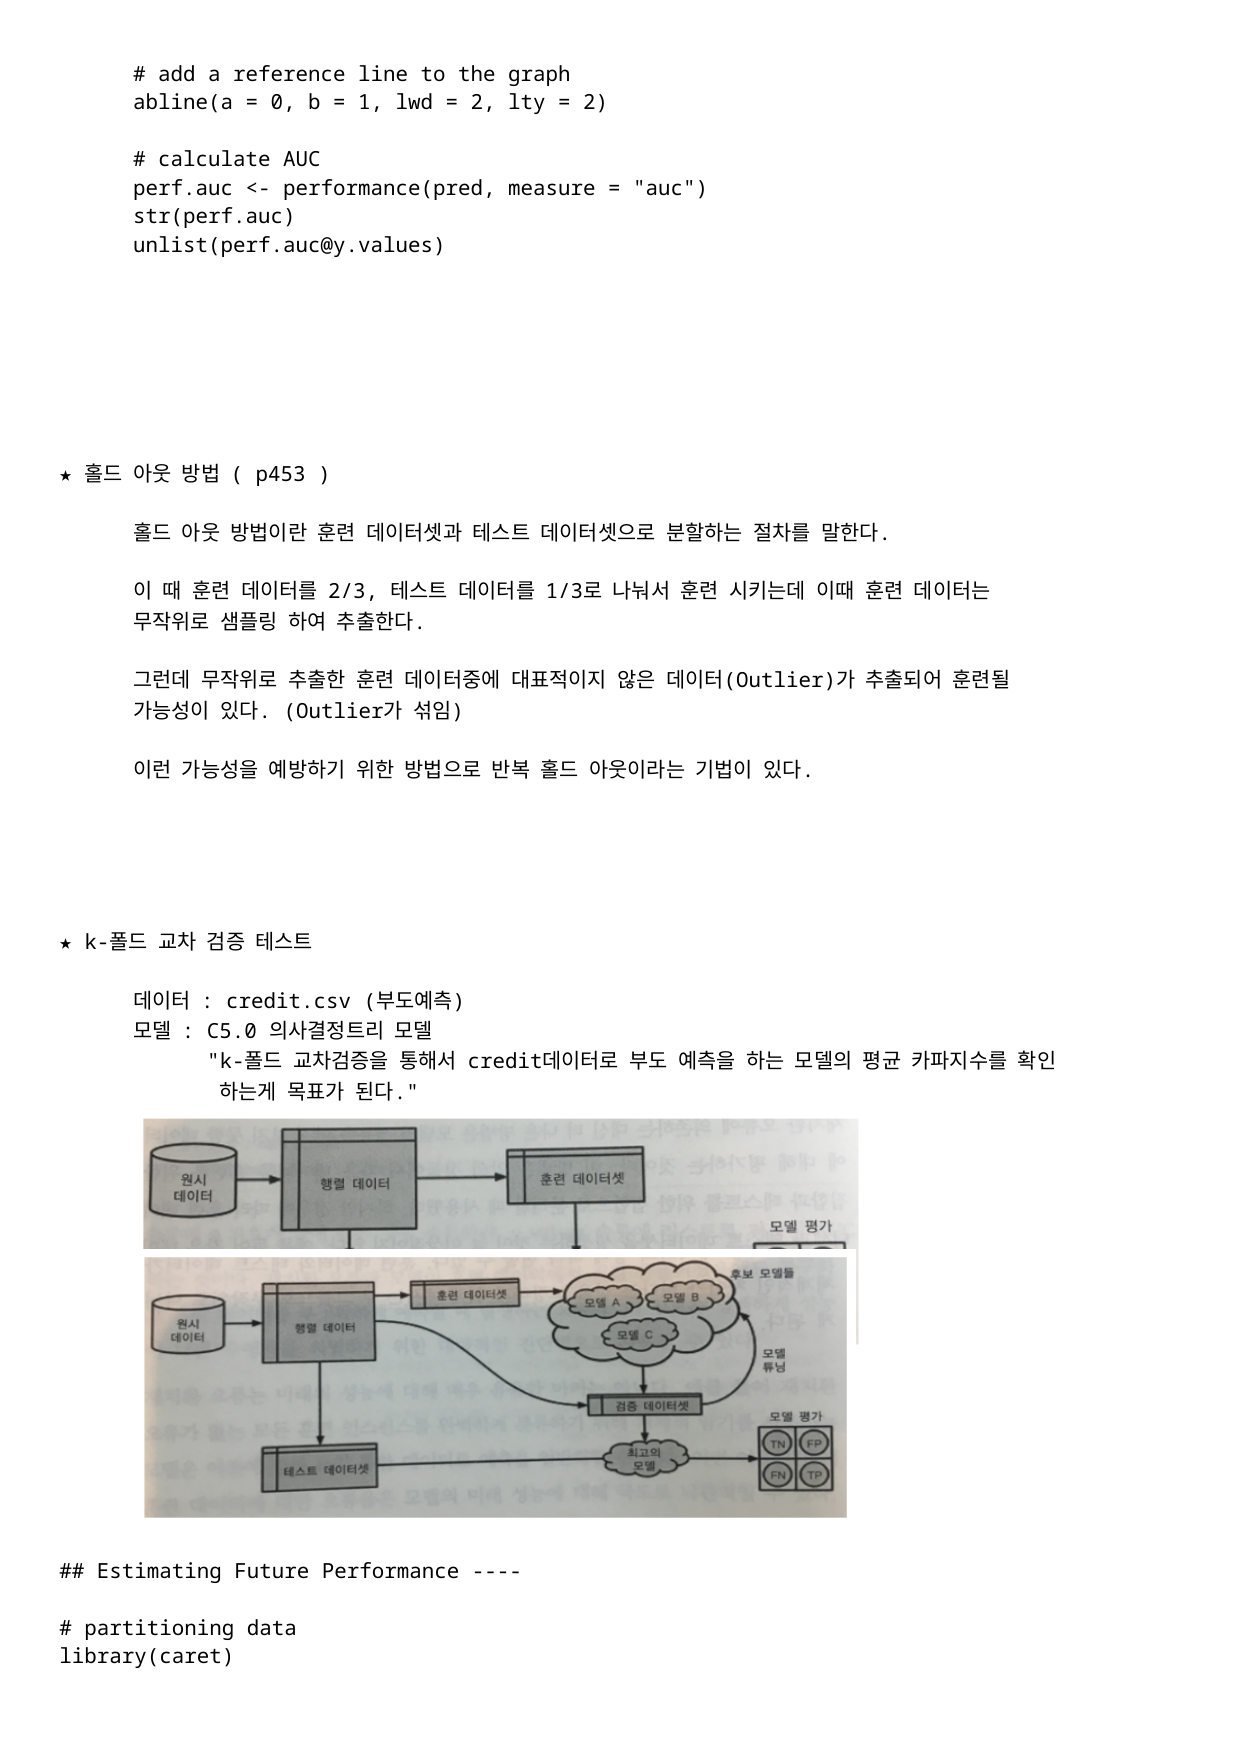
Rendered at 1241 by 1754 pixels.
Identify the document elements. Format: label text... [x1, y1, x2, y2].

text abline(a = 0, b = 1, lwd = 2, lty = 2) [59, 87, 1181, 116]
text 하는게 목표가 된다." [59, 1075, 1181, 1105]
text ★ 홀드 아웃 방법 ( p453 ) [59, 457, 1181, 487]
picture [140, 1111, 862, 1528]
text 이 때 훈련 데이터를 2/3, 테스트 데이터를 1/3로 나눠서 훈련 시키는데 이때 훈련 데이터는 [59, 575, 1181, 605]
text library(caret) [59, 1641, 1181, 1669]
text 홀드 아웃 방법이란 훈련 데이터셋과 테스트 데이터셋으로 분할하는 절차를 말한다. [59, 516, 1181, 546]
text ## Estimating Future Performance ---- [59, 1556, 1181, 1584]
text 그런데 무작위로 추출한 훈련 데이터중에 대표적이지 않은 데이터(Outlier)가 추출되어 훈련될 [59, 664, 1181, 694]
text str(perf.auc) [59, 201, 1181, 230]
text perf.auc <- performance(pred, measure = "auc") [59, 173, 1181, 201]
text # add a reference line to the graph [59, 59, 1181, 87]
text "k-폴드 교차검증을 통해서 credit데이터로 부도 예측을 하는 모델의 평균 카파지수를 확인 [59, 1045, 1181, 1075]
text 데이터 : credit.csv (부도예측) [59, 984, 1181, 1014]
text # partitioning data [59, 1613, 1181, 1641]
text unlist(perf.auc@y.values) [59, 230, 1181, 258]
text 모델 : C5.0 의사결정트리 모델 [59, 1014, 1181, 1045]
text ★ k-폴드 교차 검증 테스트 [59, 925, 1181, 956]
text 가능성이 있다. (Outlier가 섞임) [59, 694, 1181, 724]
text 이런 가능성을 예방하기 위한 방법으로 반복 홀드 아웃이라는 기법이 있다. [59, 753, 1181, 783]
text 무작위로 샘플링 하여 추출한다. [59, 605, 1181, 635]
text # calculate AUC [59, 144, 1181, 173]
